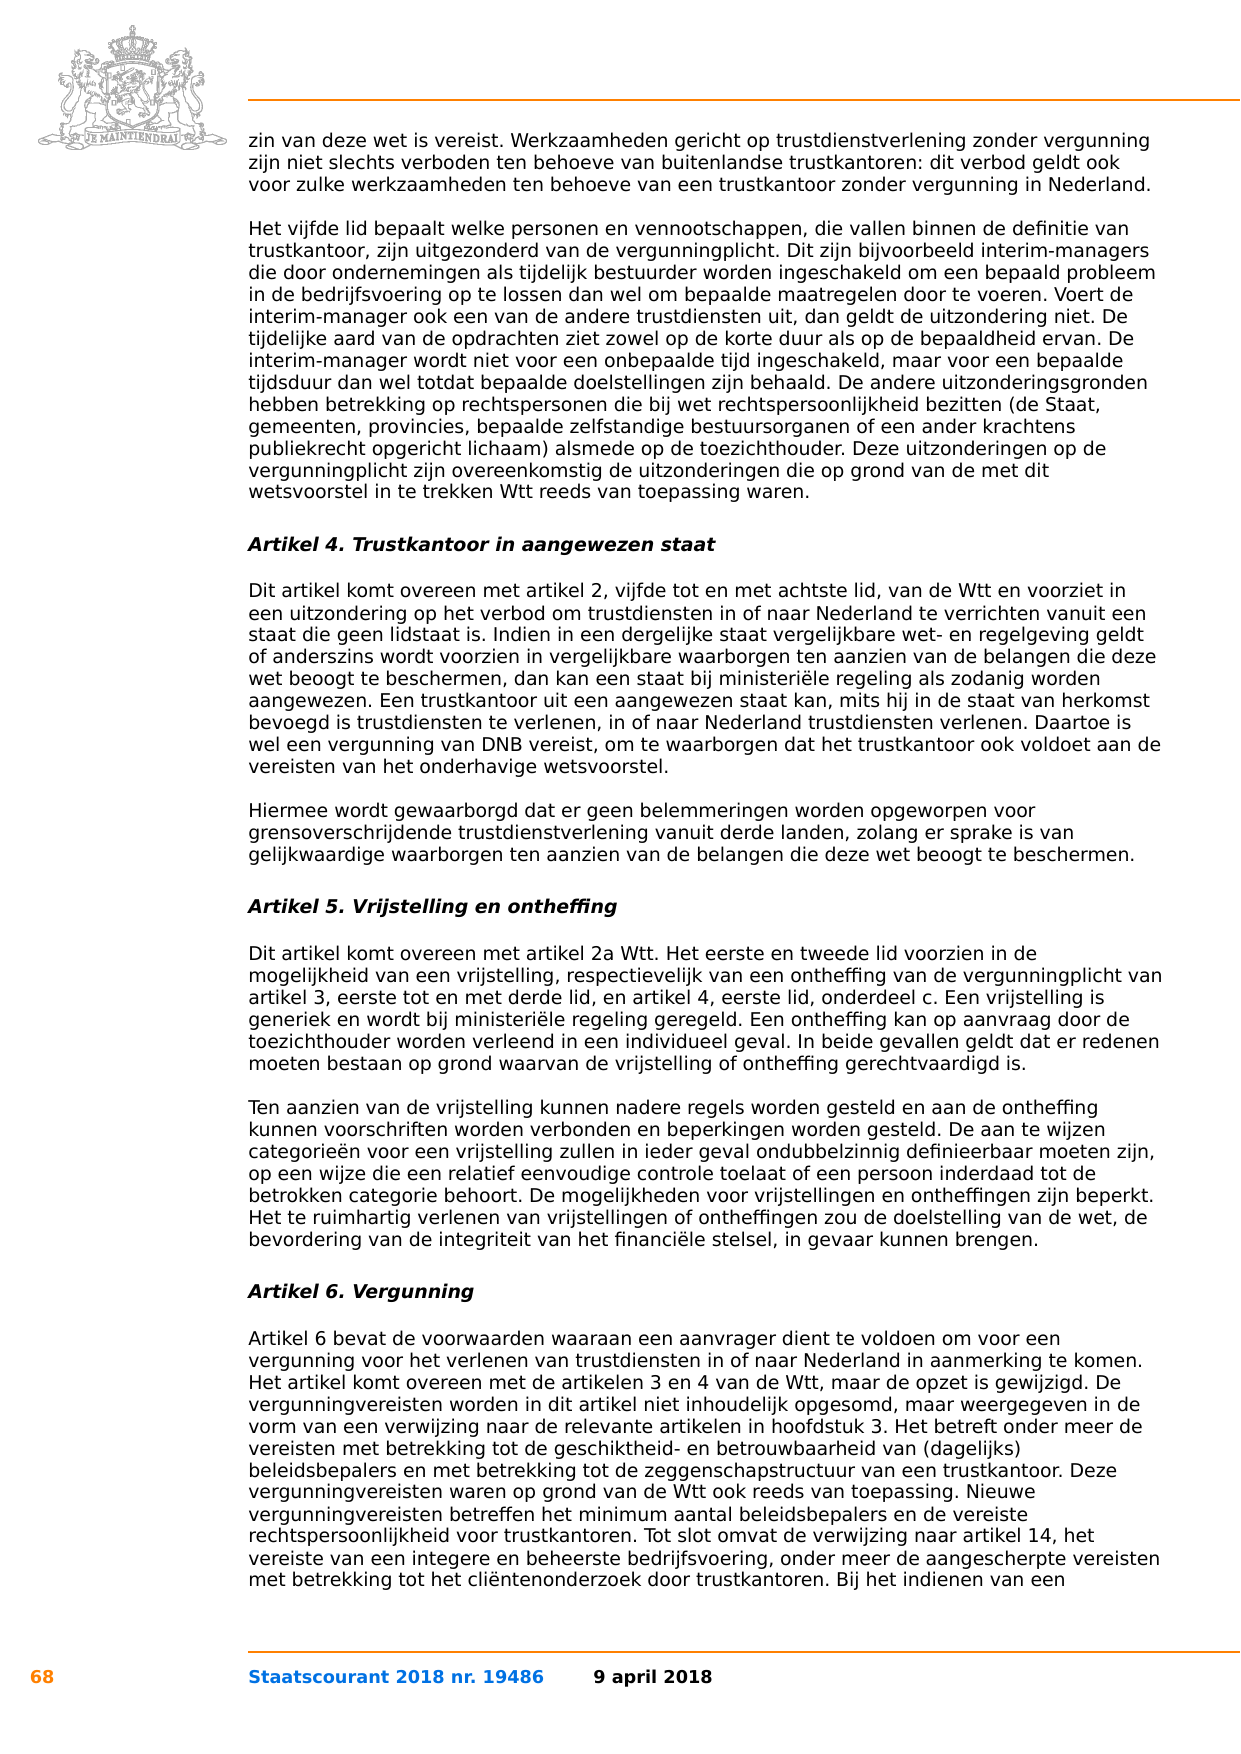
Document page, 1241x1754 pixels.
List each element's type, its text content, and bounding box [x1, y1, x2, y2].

subtitle Artikel 6. Vergunning [248, 1281, 1163, 1303]
subtitle Artikel 4. Trustkantoor in aangewezen staat [248, 533, 1163, 555]
text Het vijfde lid bepaalt welke personen en vennootschappen, die vallen binnen de definitie van trustkantoor, zijn uitgezonderd van de vergunningplicht. Dit zijn bijvoorbeeld interim-managers die door ondernemingen als tijdelijk bestuurder worden ingeschakeld om een bepaald probleem in de bedrijfsvoering op te lossen dan wel om bepaalde maatregelen door te voeren. Voert de interim-manager ook een van de andere trustdiensten uit, dan geldt de uitzondering niet. De tijdelijke aard van de opdrachten ziet zowel op de korte duur als op de bepaaldheid ervan. De interim-manager wordt niet voor een onbepaalde tijd ingeschakeld, maar voor een bepaalde tijdsduur dan wel totdat bepaalde doelstellingen zijn behaald. De andere uitzonderingsgronden hebben betrekking op rechtspersonen die bij wet rechtspersoonlijkheid bezitten (de Staat, gemeenten, provincies, bepaalde zelfstandige bestuursorganen of een ander krachtens publiekrecht opgericht lichaam) alsmede op de toezichthouder. Deze uitzonderingen op de vergunningplicht zijn overeenkomstig de uitzonderingen die op grond van de met dit wetsvoorstel in te trekken Wtt reeds van toepassing waren. [248, 218, 1163, 503]
text Ten aanzien van de vrijstelling kunnen nadere regels worden gesteld en aan de ontheffing kunnen voorschriften worden verbonden en beperkingen worden gesteld. De aan te wijzen categorieën voor een vrijstelling zullen in ieder geval ondubbelzinnig definieerbaar moeten zijn, op een wijze die een relatief eenvoudige controle toelaat of een persoon inderdaad tot de betrokken categorie behoort. De mogelijkheden voor vrijstellingen en ontheffingen zijn beperkt. Het te ruimhartig verlenen van vrijstellingen of ontheffingen zou de doelstelling van de wet, de bevordering van de integriteit van het financiële stelsel, in gevaar kunnen brengen. [248, 1097, 1163, 1251]
text Hiermee wordt gewaarborgd dat er geen belemmeringen worden opgeworpen voor grensoverschrijdende trustdienstverlening vanuit derde landen, zolang er sprake is van gelijkwaardige waarborgen ten aanzien van de belangen die deze wet beoogt te beschermen. [248, 800, 1163, 866]
picture [38, 25, 227, 150]
text Artikel 6 bevat de voorwaarden waaraan een aanvrager dient te voldoen om voor een vergunning voor het verlenen van trustdiensten in of naar Nederland in aanmerking te komen. Het artikel komt overeen met de artikelen 3 en 4 van de Wtt, maar de opzet is gewijzigd. De vergunningvereisten worden in dit artikel niet inhoudelijk opgesomd, maar weergegeven in de vorm van een verwijzing naar de relevante artikelen in hoofdstuk 3. Het betreft onder meer de vereisten met betrekking tot de geschiktheid- en betrouwbaarheid van (dagelijks) beleidsbepalers en met betrekking tot de zeggenschapstructuur van een trustkantoor. Deze vergunningvereisten waren op grond van de Wtt ook reeds van toepassing. Nieuwe vergunningvereisten betreffen het minimum aantal beleidsbepalers en de vereiste rechtspersoonlijkheid voor trustkantoren. Tot slot omvat de verwijzing naar artikel 14, het vereiste van een integere en beheerste bedrijfsvoering, onder meer de aangescherpte vereisten met betrekking tot het cliëntenonderzoek door trustkantoren. Bij het indienen van een [248, 1328, 1163, 1591]
text Dit artikel komt overeen met artikel 2a Wtt. Het eerste en tweede lid voorzien in de mogelijkheid van een vrijstelling, respectievelijk van een ontheffing van de vergunningplicht van artikel 3, eerste tot en met derde lid, en artikel 4, eerste lid, onderdeel c. Een vrijstelling is generiek en wordt bij ministeriële regeling geregeld. Een ontheffing kan op aanvraag door de toezichthouder worden verleend in een individueel geval. In beide gevallen geldt dat er redenen moeten bestaan op grond waarvan de vrijstelling of ontheffing gerechtvaardigd is. [248, 943, 1163, 1075]
subtitle Artikel 5. Vrijstelling en ontheffing [248, 896, 1163, 918]
text zin van deze wet is vereist. Werkzaamheden gericht op trustdienstverlening zonder vergunning zijn niet slechts verboden ten behoeve van buitenlandse trustkantoren: dit verbod geldt ook voor zulke werkzaamheden ten behoeve van een trustkantoor zonder vergunning in Nederland. [248, 130, 1163, 196]
text Dit artikel komt overeen met artikel 2, vijfde tot en met achtste lid, van de Wtt en voorziet in een uitzondering op het verbod om trustdiensten in of naar Nederland te verrichten vanuit een staat die geen lidstaat is. Indien in een dergelijke staat vergelijkbare wet- en regelgeving geldt of anderszins wordt voorzien in vergelijkbare waarborgen ten aanzien van de belangen die deze wet beoogt te beschermen, dan kan een staat bij ministeriële regeling als zodanig worden aangewezen. Een trustkantoor uit een aangewezen staat kan, mits hij in de staat van herkomst bevoegd is trustdiensten te verlenen, in of naar Nederland trustdiensten verlenen. Daartoe is wel een vergunning van DNB vereist, om te waarborgen dat het trustkantoor ook voldoet aan de vereisten van het onderhavige wetsvoorstel. [248, 580, 1163, 778]
